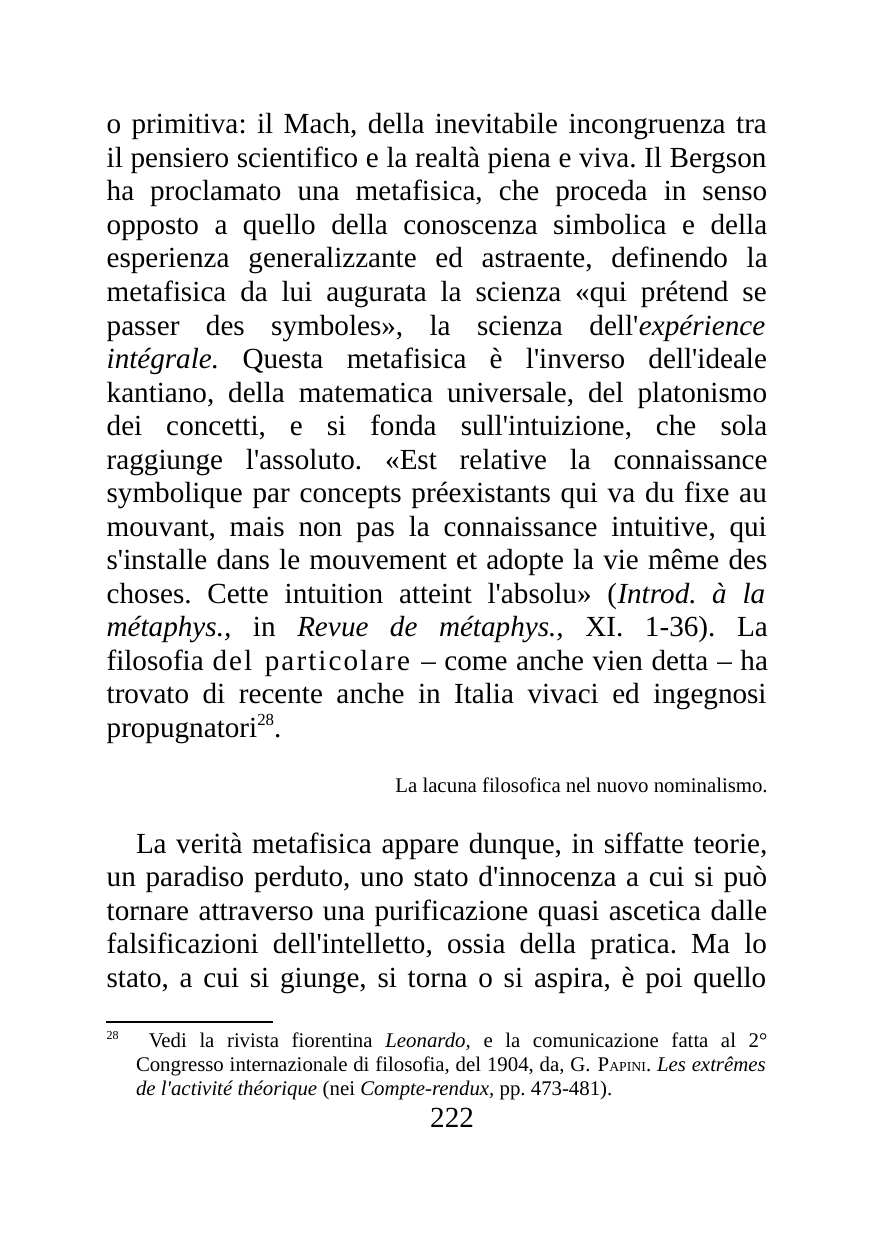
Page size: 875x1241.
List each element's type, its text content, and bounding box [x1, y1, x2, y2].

text o primitiva: il Mach, della inevitabile incongruenza tra il pensiero scientifico e la realtà piena e viva. Il Bergson ha proclamato una metafisica, che proceda in senso opposto a quello della conoscenza simbolica e della esperienza generalizzante ed astraente, definendo la metafisica da lui augurata la scienza «qui prétend se passer des symboles», la scienza dell'expérience intégrale. Questa metafisica è l'inverso dell'ideale kantiano, della matematica universale, del platonismo dei concetti, e si fonda sull'intuizione, che sola raggiunge l'assoluto. «Est relative la connaissance symbolique par concepts préexistants qui va du fixe au mouvant, mais non pas la connaissance intuitive, qui s'installe dans le mouvement et adopte la vie même des choses. Cette intuition atteint l'absolu» (Introd. à la métaphys., in Revue de métaphys., XI. 1-36). La filosofia del particolare ‒ come anche vien detta ‒ ha trovato di recente anche in Italia vivaci ed ingegnosi propugnatori. [106, 106, 768, 744]
text La lacuna filosofica nel nuovo nominalismo. [106, 773, 768, 797]
text La verità metafisica appare dunque, in siffatte teorie, un paradiso perduto, uno stato d'innocenza a cui si può tornare attraverso una purificazione quasi ascetica dalle falsificazioni dell'intelletto, ossia della pratica. Ma lo stato, a cui si giunge, si torna o si aspira, è poi quello [106, 826, 768, 994]
text Vedi la rivista fiorentina Leonardo, e la comunicazione fatta al 2° Congresso internazionale di filosofia, del 1904, da, G. Papini. Les extrêmes de l'activité théorique (nei Compte-rendux, pp. 473-481). [106, 1028, 768, 1100]
